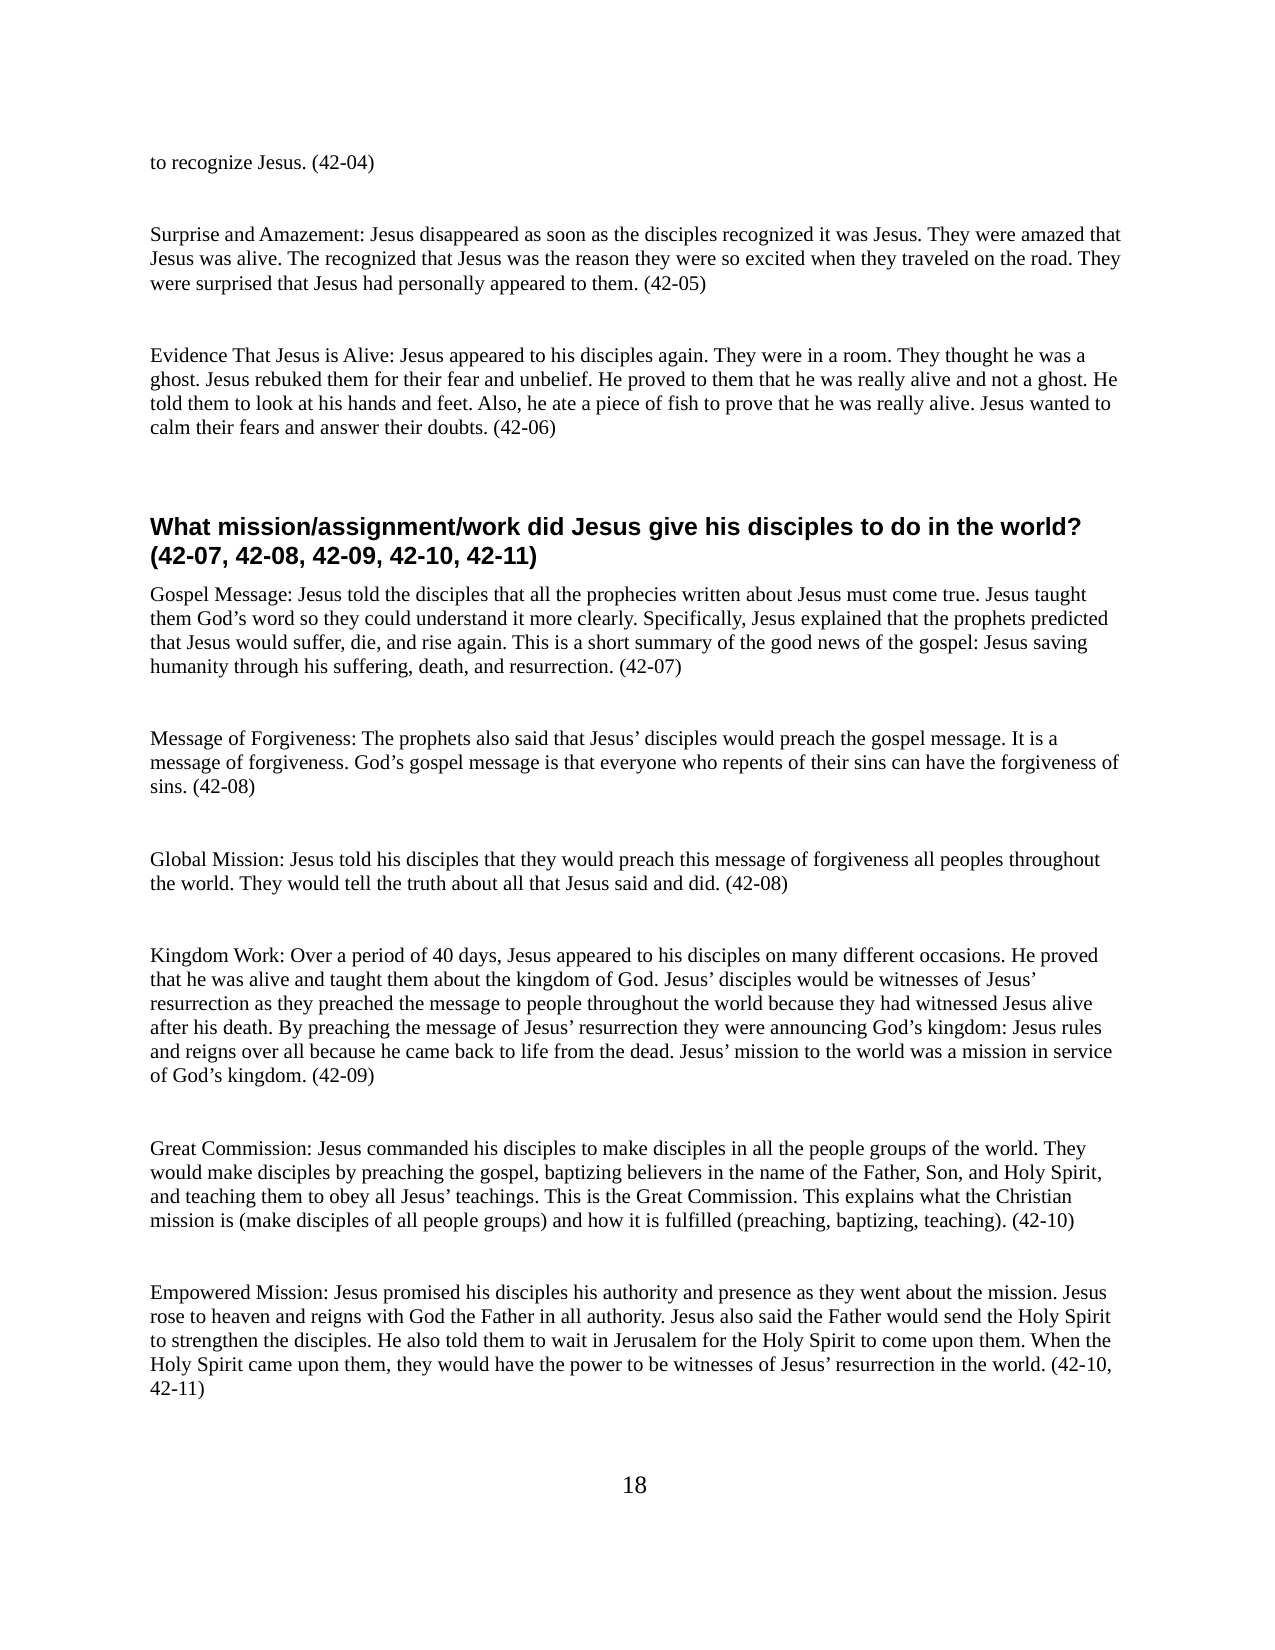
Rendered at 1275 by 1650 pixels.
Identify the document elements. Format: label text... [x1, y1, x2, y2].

subtitle What mission/assignment/work did Jesus give his disciples to do in the world? (42-07, 42-08, 42-09, 42-10, 42-11) [150, 512, 1125, 569]
text Global Mission: Jesus told his disciples that they would preach this message of forgiveness all peoples throughout the world. They would tell the truth about all that Jesus said and did. (42-08) [150, 847, 1125, 895]
text Evidence That Jesus is Alive: Jesus appeared to his disciples again. They were in a room. They thought he was a ghost. Jesus rebuked them for their fear and unbelief. He proved to them that he was really alive and not a ghost. He told them to look at his hands and feet. Also, he ate a piece of fish to prove that he was really alive. Jesus wanted to calm their fears and answer their doubts. (42-06) [150, 343, 1125, 439]
text Empowered Mission: Jesus promised his disciples his authority and presence as they went about the mission. Jesus rose to heaven and reigns with God the Father in all authority. Jesus also said the Father would send the Holy Spirit to strengthen the disciples. He also told them to wait in Jerusalem for the Holy Spirit to come upon them. When the Holy Spirit came upon them, they would have the power to be witnesses of Jesus’ resurrection in the world. (42-10, 42-11) [150, 1280, 1125, 1400]
text Kingdom Work: Over a period of 40 days, Jesus appeared to his disciples on many different occasions. He proved that he was alive and taught them about the kingdom of God. Jesus’ disciples would be witnesses of Jesus’ resurrection as they preached the message to people throughout the world because they had witnessed Jesus alive after his death. By preaching the message of Jesus’ resurrection they were announcing God’s kingdom: Jesus rules and reigns over all because he came back to life from the dead. Jesus’ mission to the world was a mission in service of God’s kingdom. (42-09) [150, 943, 1125, 1087]
text to recognize Jesus. (42-04) [150, 150, 1125, 174]
text Gospel Message: Jesus told the disciples that all the prophecies written about Jesus must come true. Jesus taught them God’s word so they could understand it more clearly. Specifically, Jesus explained that the prophets predicted that Jesus would suffer, die, and rise again. This is a short summary of the good news of the gospel: Jesus saving humanity through his suffering, death, and resurrection. (42-07) [150, 582, 1125, 678]
text Message of Forgiveness: The prophets also said that Jesus’ disciples would preach the gospel message. It is a message of forgiveness. God’s gospel message is that everyone who repents of their sins can have the forgiveness of sins. (42-08) [150, 726, 1125, 798]
text Great Commission: Jesus commanded his disciples to make disciples in all the people groups of the world. They would make disciples by preaching the gospel, baptizing believers in the name of the Father, Son, and Holy Spirit, and teaching them to obey all Jesus’ teachings. This is the Great Commission. This explains what the Christian mission is (make disciples of all people groups) and how it is fulfilled (preaching, baptizing, teaching). (42-10) [150, 1136, 1125, 1232]
text Surprise and Amazement: Jesus disappeared as soon as the disciples recognized it was Jesus. They were amazed that Jesus was alive. The recognized that Jesus was the reason they were so excited when they traveled on the road. They were surprised that Jesus had personally appeared to them. (42-05) [150, 222, 1125, 294]
